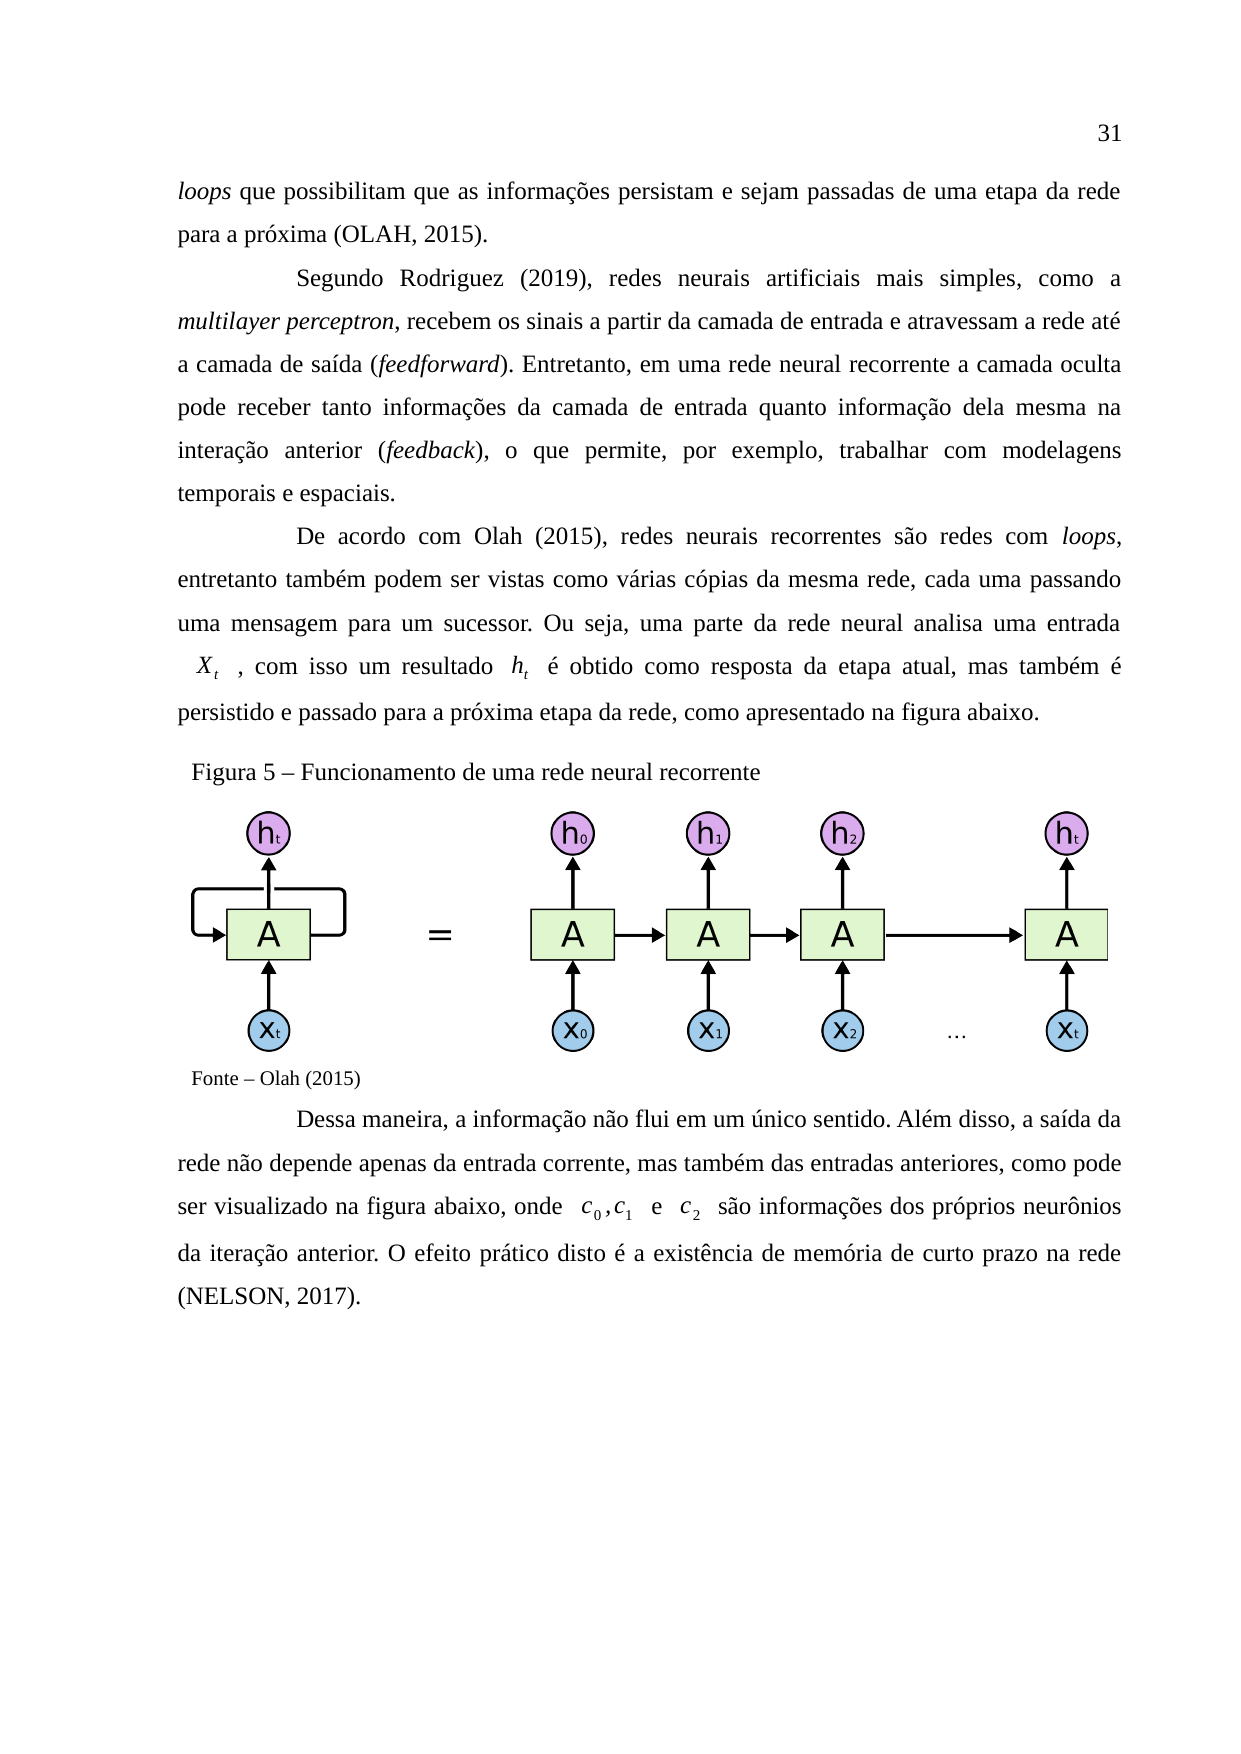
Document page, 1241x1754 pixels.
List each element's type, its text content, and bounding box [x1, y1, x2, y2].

text Dessa maneira, a informação não flui em um único sentido. Além disso, a saída da rede não depende apenas da entrada corrente, mas também das entradas anteriores, como pode ser visualizado na figura abaixo, ondeesão informações dos próprios neurônios da iteração anterior. O efeito prático disto é a existência de memória de curto prazo na rede (NELSON, 2017). [177, 974, 1122, 1309]
text loops que possibilitam que as informações persistam e sejam passadas de uma etapa da rede para a próxima (OLAH, 2015). [177, 176, 1122, 248]
text Figura 5 – Funcionamento de uma rede neural recorrente [191, 757, 1108, 786]
text Segundo Rodriguez (2019), redes neurais artificiais mais simples, como a multilayer perceptron, recebem os sinais a partir da camada de entrada e atravessam a rede até a camada de saída (feedforward). Entretanto, em uma rede neural recorrente a camada oculta pode receber tanto informações da camada de entrada quanto informação dela mesma na interação anterior (feedback), o que permite, por exemplo, trabalhar com modelagens temporais e espaciais. [177, 263, 1122, 507]
picture [191, 811, 1108, 1052]
text De acordo com Olah (2015), redes neurais recorrentes são redes com loops, entretanto também podem ser vistas como várias cópias da mesma rede, cada uma passando uma mensagem para um sucessor. Ou seja, uma parte da rede neural analisa uma entrada, com isso um resultadoé obtido como resposta da etapa atual, mas também é persistido e passado para a próxima etapa da rede, como apresentado na figura abaixo. [177, 521, 1122, 726]
text Fonte – Olah (2015) [191, 1052, 1108, 1090]
